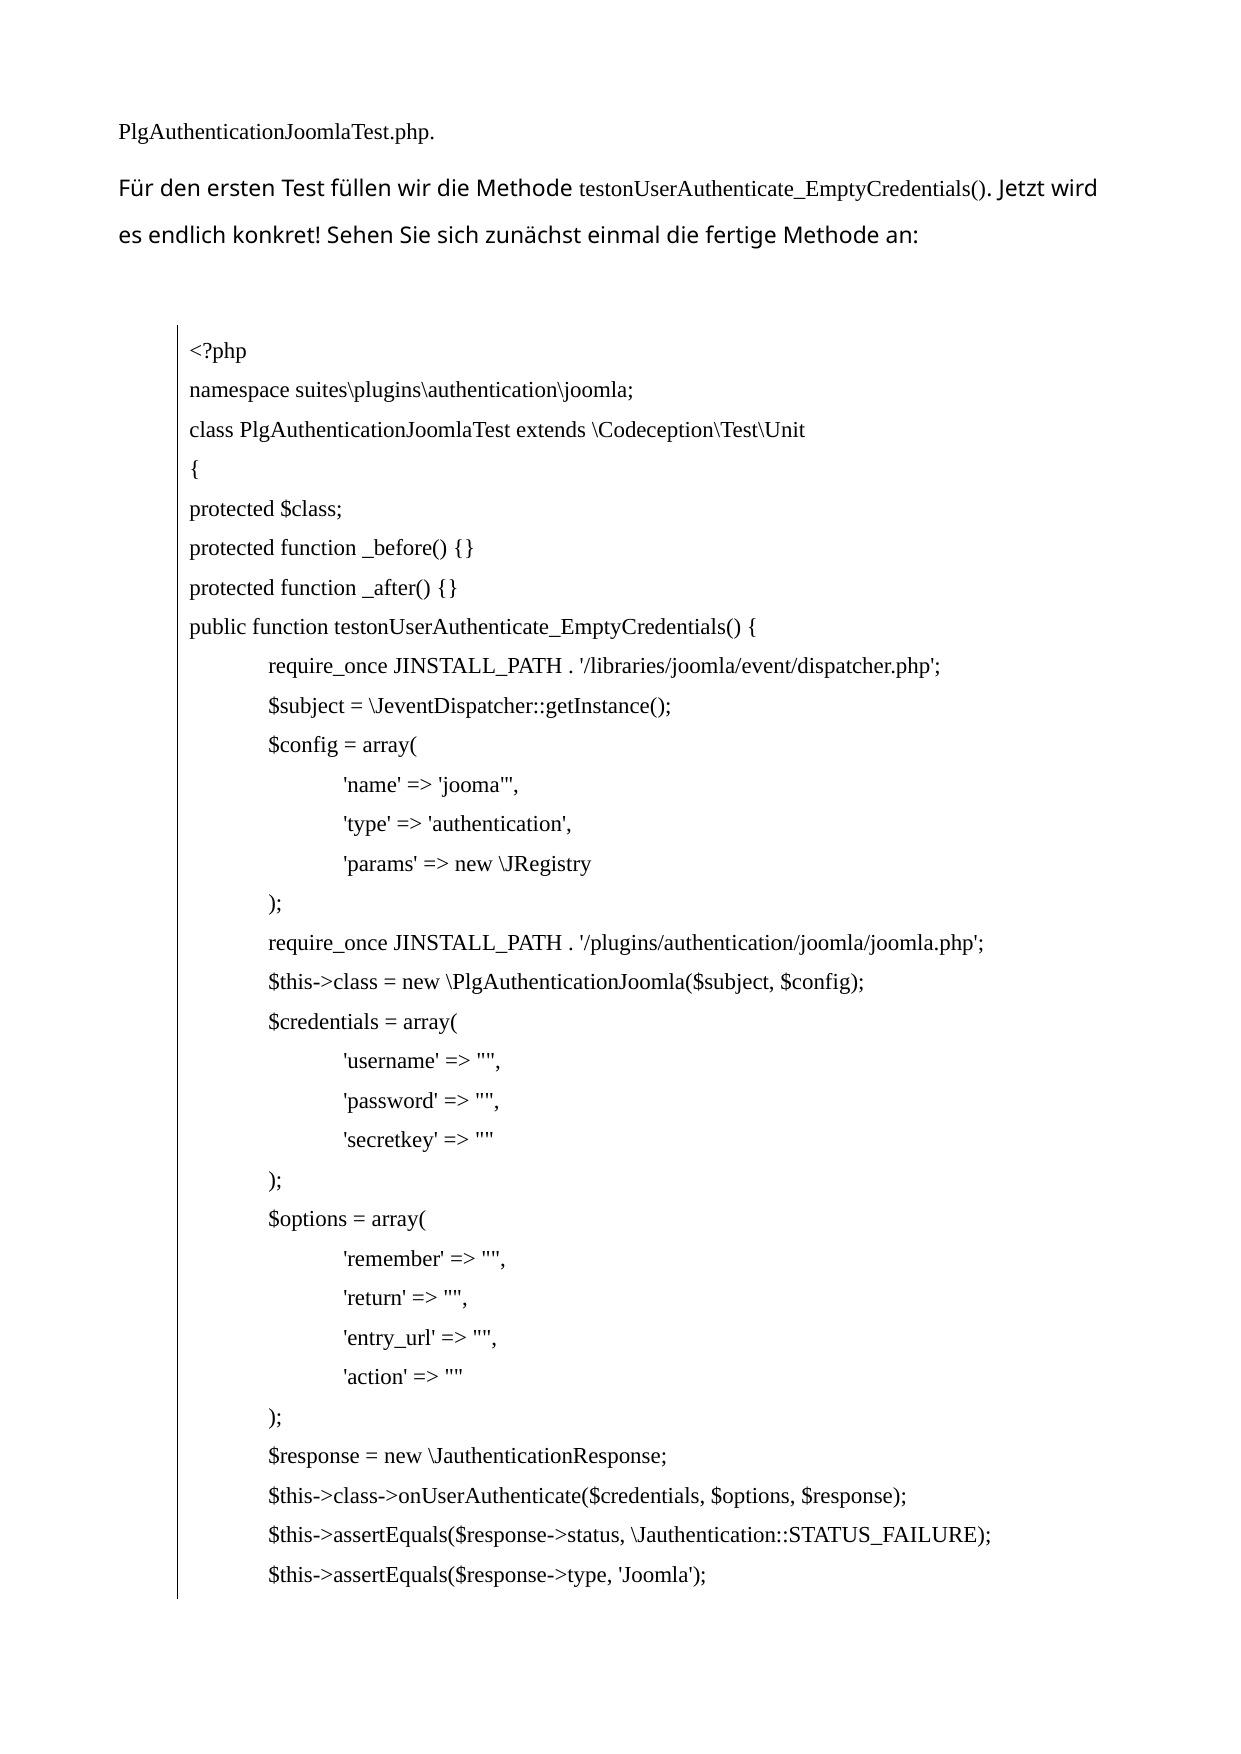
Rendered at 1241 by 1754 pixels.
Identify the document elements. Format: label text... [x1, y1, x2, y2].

text <?php namespace suites\plugins\authentication\joomla; class PlgAuthenticationJoomlaTest extends \Codeception\Test\Unit { protected $class; protected function _before() {} protected function _after() {} public function testonUserAuthenticate_EmptyCredentials() { require_once JINSTALL_PATH . '/libraries/joomla/event/dispatcher.php'; $subject = \JeventDispatcher::getInstance(); $config = array( 'name' => 'jooma"', 'type' => 'authentication', 'params' => new \JRegistry ); require_once JINSTALL_PATH . '/plugins/authentication/joomla/joomla.php'; $this->class = new \PlgAuthenticationJoomla($subject, $config); $credentials = array( 'username' => "", 'password' => "", 'secretkey' => "" ); $options = array( 'remember' => "", 'return' => "", 'entry_url' => "", 'action' => "" ); $response = new \JauthenticationResponse; $this->class->onUserAuthenticate($credentials, $options, $response); $this->assertEquals($response->status, \Jauthentication::STATUS_FAILURE); $this->assertEquals($response->type, 'Joomla'); [178, 325, 1122, 1599]
text PlgAuthenticationJoomlaTest.php. [118, 118, 1122, 144]
text Für den ersten Test füllen wir die Methode testonUserAuthenticate_EmptyCredentials(). Jetzt wird es endlich konkret! Sehen Sie sich zunächst einmal die fertige Methode an: [118, 172, 1122, 250]
